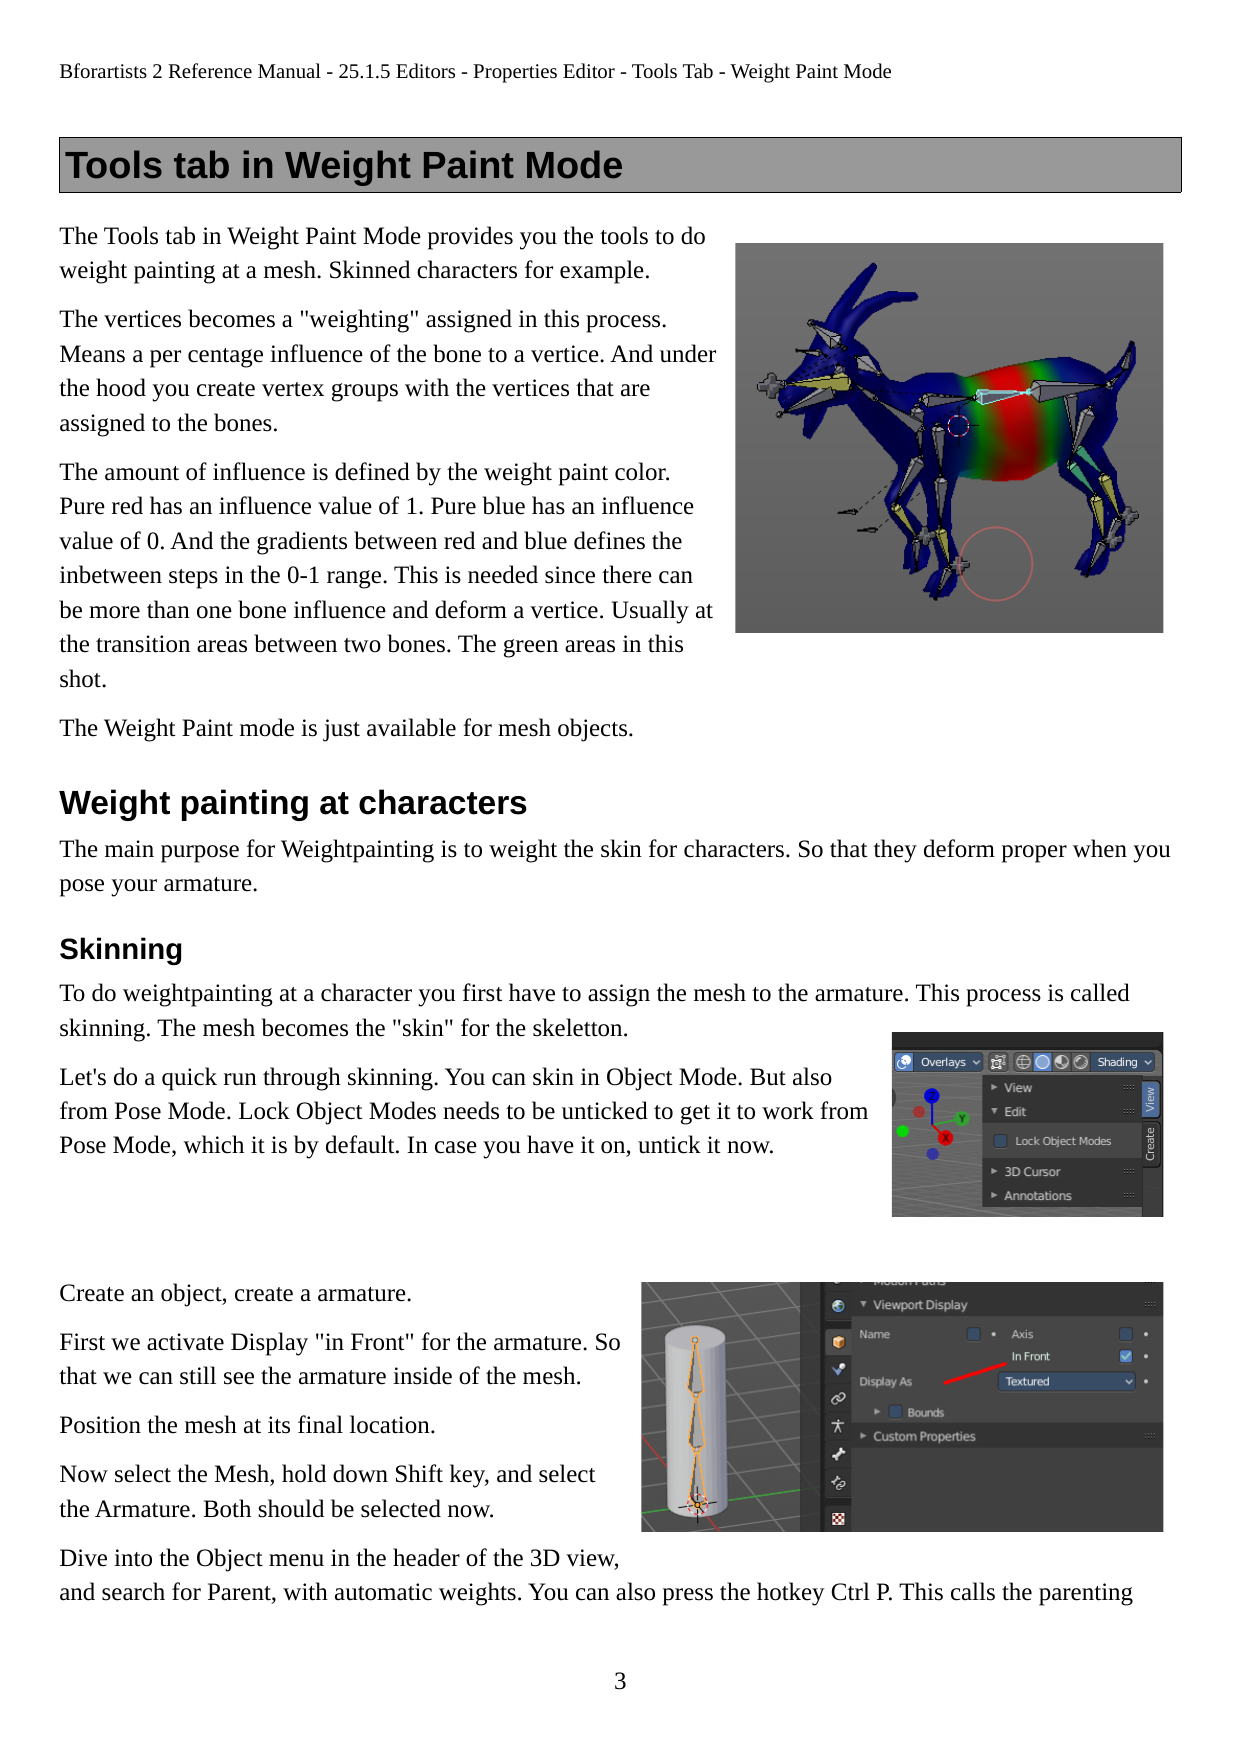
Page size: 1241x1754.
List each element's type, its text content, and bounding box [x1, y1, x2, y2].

picture [641, 1282, 1164, 1532]
text Position the mesh at its final location. [59, 1410, 641, 1439]
text Dive into the Object menu in the header of the 3D view, and search for Parent, with automatic weights. You can also press the hotkey Ctrl P. This calls the parenting [59, 1543, 1181, 1606]
text First we activate Display "in Front" for the armature. So that we can still see the armature inside of the mesh. [59, 1327, 641, 1390]
text The main purpose for Weightpainting is to weight the skin for characters. So that they deform proper when you pose your armature. [59, 834, 1181, 897]
text Let's do a quick run through skinning. You can skin in Object Mode. But also from Pose Mode. Lock Object Modes needs to be unticked to get it to work from Pose Mode, which it is by default. In case you have it on, untick it now. [59, 1062, 891, 1159]
table_header Tools tab in Weight Paint Mode [60, 138, 1181, 192]
text Create an object, create a armature. [59, 1278, 1181, 1307]
text Now select the Mesh, hold down Shift key, and select the Armature. Both should be selected now. [59, 1459, 641, 1523]
picture [735, 243, 1164, 633]
subtitle Skinning [59, 932, 1181, 966]
text The amount of influence is defined by the weight paint color. Pure red has an influence value of 1. Pure blue has an influence value of 0. And the gradients between red and blue defines the inbetween steps in the 0-1 range. This is needed since there can be more than one bone influence and deform a vertice. Usually at the transition areas between two bones. The green areas in this shot. [59, 457, 1181, 692]
text The Weight Paint mode is just available for mesh objects. [59, 713, 1181, 741]
subtitle Weight painting at characters [59, 783, 1181, 821]
picture [891, 1032, 1164, 1217]
text The Tools tab in Weight Paint Mode provides you the tools to do weight painting at a mesh. Skinned characters for example. [59, 221, 1181, 284]
text To do weightpainting at a character you first have to assign the mesh to the armature. This process is called skinning. The mesh becomes the "skin" for the skeletton. [59, 978, 1181, 1041]
text The vertices becomes a "weighting" assigned in this process. Means a per centage influence of the bone to a vertice. And under the hood you create vertex groups with the vertices that are assigned to the bones. [59, 304, 735, 436]
